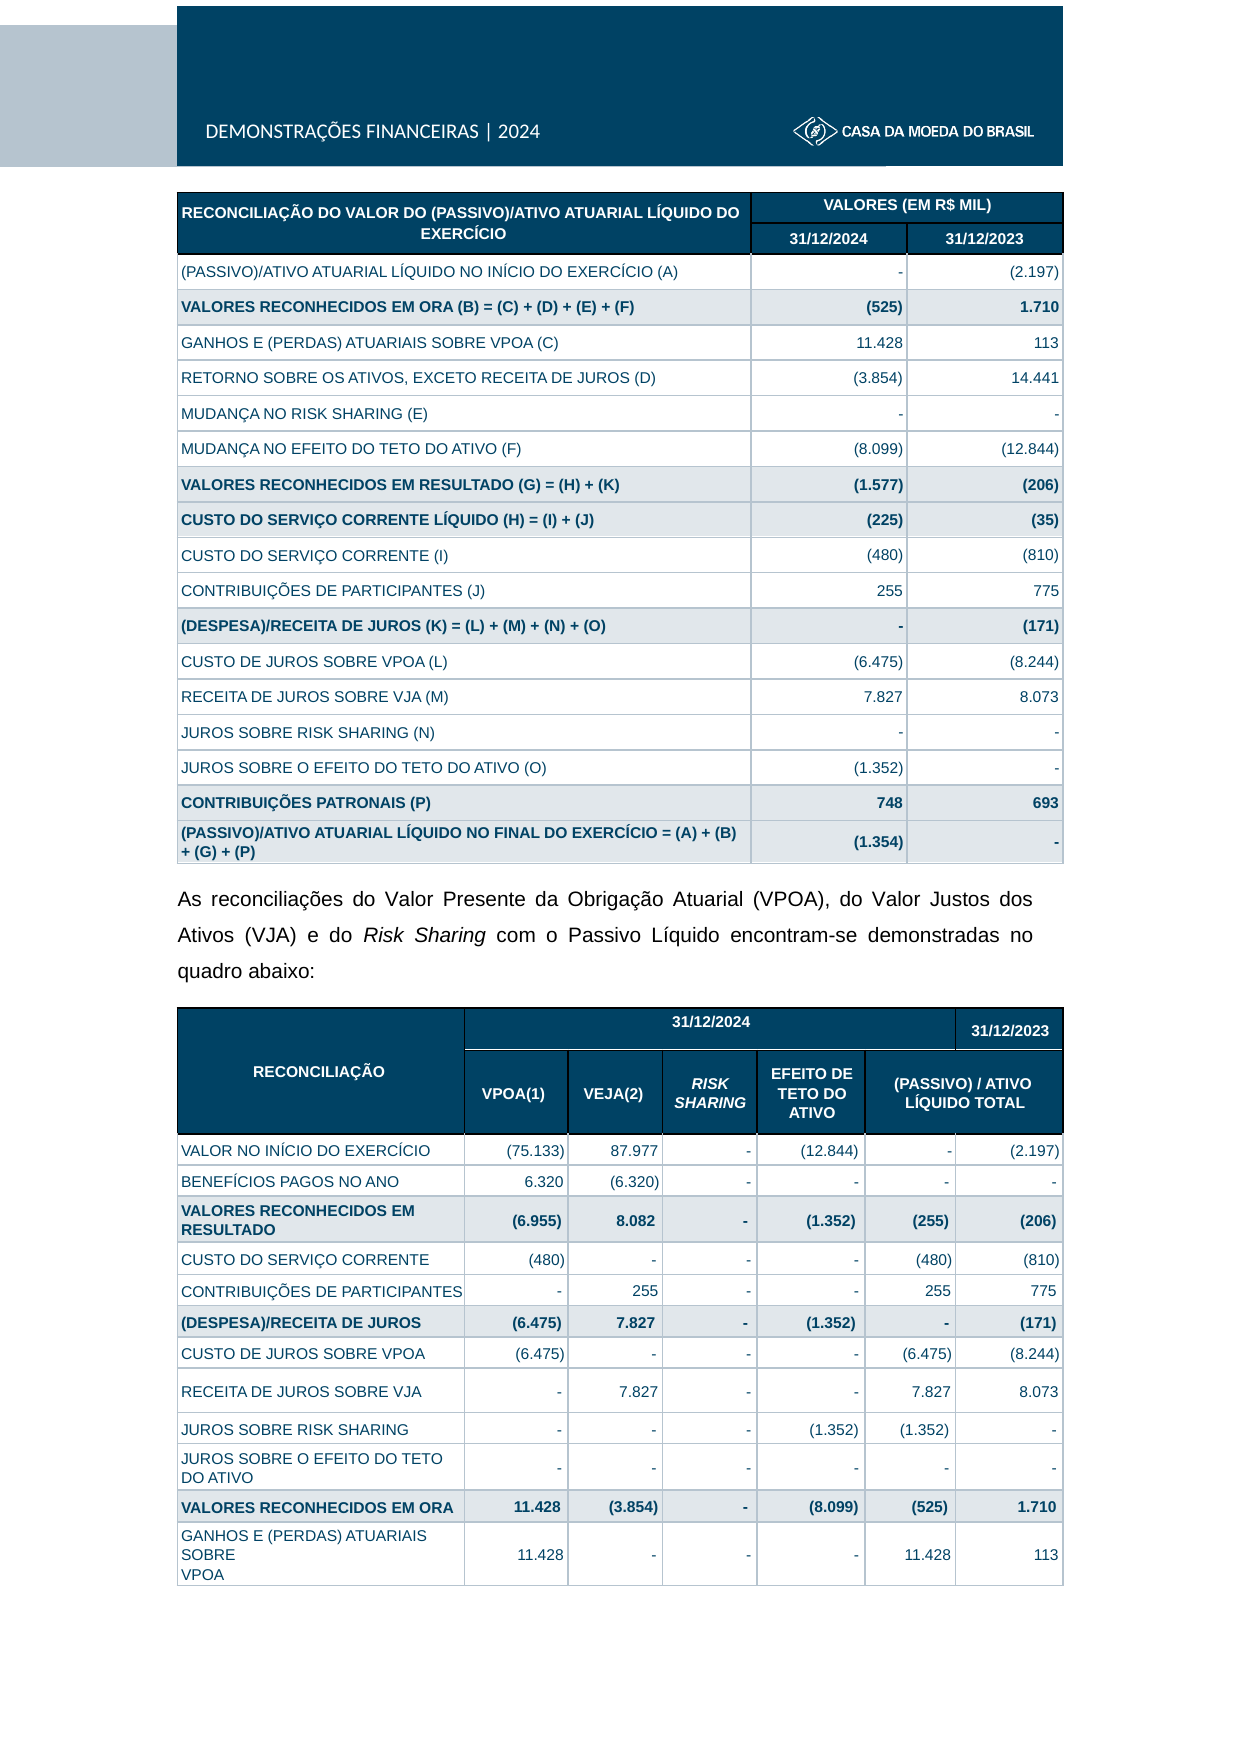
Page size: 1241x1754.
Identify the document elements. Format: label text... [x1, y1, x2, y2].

table_cell EFEITO DE TETO DO ATIVO [758, 1051, 864, 1133]
table_cell VPOA(1) [465, 1051, 567, 1133]
table_cell - [663, 1338, 756, 1367]
table_cell - [908, 715, 1062, 749]
table_cell (8.244) [956, 1338, 1062, 1367]
table_cell 1.710 [908, 290, 1062, 324]
table_cell (1.352) [758, 1197, 864, 1241]
table_cell (PASSIVO)/ATIVO ATUARIAL LÍQUIDO NO INÍCIO DO EXERCÍCIO (A) [178, 255, 750, 288]
table_cell VEJA(2) [569, 1051, 662, 1133]
table_cell - [569, 1338, 662, 1367]
table_cell VALORES RECONHECIDOS EM RESULTADO (G) = (H) + (K) [178, 467, 750, 501]
table_cell GANHOS E (PERDAS) ATUARIAIS SOBRE VPOA (C) [178, 326, 750, 359]
table_cell (PASSIVO) / ATIVO LÍQUIDO TOTAL [866, 1051, 1062, 1133]
table_cell 31/12/2023 [908, 224, 1062, 253]
table_cell 255 [569, 1275, 662, 1304]
table_cell - [752, 396, 906, 430]
table_cell - [663, 1243, 756, 1273]
table_cell - [758, 1523, 864, 1585]
table_cell (480) [752, 538, 906, 572]
table_cell - [758, 1243, 864, 1273]
table_cell 775 [908, 573, 1062, 607]
table_cell (8.099) [752, 432, 906, 466]
table_header RECONCILIAÇÃO DO VALOR DO (PASSIVO)/ATIVO ATUARIAL LÍQUIDO DO EXERCÍCIO [178, 193, 750, 253]
table_cell - [663, 1275, 756, 1304]
table_cell 7.827 [569, 1369, 662, 1411]
table_cell 7.827 [569, 1306, 662, 1336]
table_cell (6.955) [465, 1197, 567, 1241]
table_cell - [758, 1166, 864, 1195]
table_cell (480) [465, 1243, 567, 1273]
table_cell VALOR NO INÍCIO DO EXERCÍCIO [178, 1135, 464, 1164]
table_cell CONTRIBUIÇÕES PATRONAIS (P) [178, 786, 750, 820]
table_cell (2.197) [956, 1135, 1062, 1164]
table_header 31/12/2023 [956, 1009, 1062, 1049]
table_cell 113 [956, 1523, 1062, 1585]
table_cell (171) [956, 1306, 1062, 1336]
table_cell 1.710 [956, 1491, 1062, 1521]
table_cell JUROS SOBRE O EFEITO DO TETO DO ATIVO (O) [178, 751, 750, 784]
table_cell (6.475) [866, 1338, 955, 1367]
table_cell - [663, 1413, 756, 1443]
table_cell GANHOS E (PERDAS) ATUARIAIS SOBRE VPOA [178, 1523, 464, 1585]
table_cell 8.073 [956, 1369, 1062, 1411]
table_cell - [908, 396, 1062, 430]
table_cell (75.133) [465, 1135, 567, 1164]
table_cell MUDANÇA NO RISK SHARING (E) [178, 396, 750, 430]
table_cell JUROS SOBRE RISK SHARING (N) [178, 715, 750, 749]
table_cell 6.320 [465, 1166, 567, 1195]
table_cell - [758, 1338, 864, 1367]
table_cell CUSTO DO SERVIÇO CORRENTE (I) [178, 538, 750, 572]
table_cell CONTRIBUIÇÕES DE PARTICIPANTES (J) [178, 573, 750, 607]
table_cell - [908, 821, 1062, 862]
table_cell 775 [956, 1275, 1062, 1304]
table_header 31/12/2024 [465, 1009, 955, 1049]
table_cell - [752, 255, 906, 288]
table_cell - [663, 1306, 756, 1336]
table_cell - [758, 1444, 864, 1489]
table_cell (8.244) [908, 644, 1062, 678]
table_header RECONCILIAÇÃO [178, 1009, 464, 1133]
text As reconciliações do Valor Presente da Obrigação Atuarial (VPOA), do Valor Justos dos Ativos (VJA) e do Risk Sharing com o Passivo Líquido encontram-se demonstradas no quadro abaixo: [177, 887, 1034, 983]
table_cell - [663, 1444, 756, 1489]
table_cell - [752, 715, 906, 749]
table_cell VALORES RECONHECIDOS EM RESULTADO [178, 1197, 464, 1241]
table_cell (1.352) [758, 1306, 864, 1336]
table_cell RETORNO SOBRE OS ATIVOS, EXCETO RECEITA DE JUROS (D) [178, 361, 750, 395]
table_cell - [569, 1444, 662, 1489]
table_cell CUSTO DE JUROS SOBRE VPOA (L) [178, 644, 750, 678]
table_cell - [866, 1306, 955, 1336]
table_cell - [569, 1413, 662, 1443]
table_cell (1.354) [752, 821, 906, 862]
table_cell (8.099) [758, 1491, 864, 1521]
table_cell VALORES RECONHECIDOS EM ORA [178, 1491, 464, 1521]
table_cell - [569, 1523, 662, 1585]
table_cell - [663, 1369, 756, 1411]
table_cell - [465, 1413, 567, 1443]
table_cell (255) [866, 1197, 955, 1241]
table_cell (206) [956, 1197, 1062, 1241]
table_cell - [663, 1135, 756, 1164]
table_cell 748 [752, 786, 906, 820]
table_cell VALORES RECONHECIDOS EM ORA (B) = (C) + (D) + (E) + (F) [178, 290, 750, 324]
table_cell (6.475) [465, 1306, 567, 1336]
table_cell MUDANÇA NO EFEITO DO TETO DO ATIVO (F) [178, 432, 750, 466]
table_cell - [866, 1166, 955, 1195]
table_cell CUSTO DO SERVIÇO CORRENTE LÍQUIDO (H) = (I) + (J) [178, 503, 750, 536]
table_cell - [866, 1444, 955, 1489]
table_cell (1.577) [752, 467, 906, 501]
table_cell JUROS SOBRE O EFEITO DO TETO DO ATIVO [178, 1444, 464, 1489]
table_cell (35) [908, 503, 1062, 536]
table_cell - [465, 1275, 567, 1304]
table_cell (810) [956, 1243, 1062, 1273]
table_cell CONTRIBUIÇÕES DE PARTICIPANTES [178, 1275, 464, 1304]
table_cell (6.475) [465, 1338, 567, 1367]
table_cell (1.352) [758, 1413, 864, 1443]
table_cell (3.854) [752, 361, 906, 395]
table_cell 8.073 [908, 680, 1062, 713]
table_cell 87.977 [569, 1135, 662, 1164]
table_cell - [956, 1413, 1062, 1443]
table_cell - [663, 1491, 756, 1521]
table_cell (525) [752, 290, 906, 324]
table_cell 11.428 [465, 1523, 567, 1585]
table_cell (12.844) [908, 432, 1062, 466]
table_cell - [758, 1369, 864, 1411]
table_cell - [663, 1197, 756, 1241]
table_cell 255 [866, 1275, 955, 1304]
table_cell (DESPESA)/RECEITA DE JUROS [178, 1306, 464, 1336]
table_cell (DESPESA)/RECEITA DE JUROS (K) = (L) + (M) + (N) + (O) [178, 609, 750, 643]
table_cell - [465, 1444, 567, 1489]
table_cell 31/12/2024 [752, 224, 906, 253]
table_cell (6.475) [752, 644, 906, 678]
table_cell 7.827 [752, 680, 906, 713]
table_cell 113 [908, 326, 1062, 359]
table_cell (171) [908, 609, 1062, 643]
table_cell (3.854) [569, 1491, 662, 1521]
table_cell RECEITA DE JUROS SOBRE VJA [178, 1369, 464, 1411]
table_cell (PASSIVO)/ATIVO ATUARIAL LÍQUIDO NO FINAL DO EXERCÍCIO = (A) + (B) + (G) + (P) [178, 821, 750, 862]
table_cell (12.844) [758, 1135, 864, 1164]
table_cell 8.082 [569, 1197, 662, 1241]
table_cell 11.428 [752, 326, 906, 359]
table_cell - [465, 1369, 567, 1411]
table_cell (525) [866, 1491, 955, 1521]
table_cell (6.320) [569, 1166, 662, 1195]
table_cell BENEFÍCIOS PAGOS NO ANO [178, 1166, 464, 1195]
table_cell 11.428 [465, 1491, 567, 1521]
table_cell CUSTO DO SERVIÇO CORRENTE [178, 1243, 464, 1273]
table_cell 255 [752, 573, 906, 607]
table_cell - [758, 1275, 864, 1304]
table_cell RISK SHARING [663, 1051, 756, 1133]
table_cell (1.352) [752, 751, 906, 784]
table_header VALORES (EM R$ MIL) [752, 193, 1062, 222]
table_cell - [866, 1135, 955, 1164]
table_cell - [956, 1166, 1062, 1195]
table_cell RECEITA DE JUROS SOBRE VJA (M) [178, 680, 750, 713]
table_cell JUROS SOBRE RISK SHARING [178, 1413, 464, 1443]
table_cell (2.197) [908, 255, 1062, 288]
table_cell - [569, 1243, 662, 1273]
table_cell (1.352) [866, 1413, 955, 1443]
table_cell 11.428 [866, 1523, 955, 1585]
table_cell - [908, 751, 1062, 784]
table_cell CUSTO DE JUROS SOBRE VPOA [178, 1338, 464, 1367]
table_cell (225) [752, 503, 906, 536]
table_cell 7.827 [866, 1369, 955, 1411]
table_cell (206) [908, 467, 1062, 501]
table_cell - [752, 609, 906, 643]
table_cell (810) [908, 538, 1062, 572]
table_cell - [956, 1444, 1062, 1489]
table_cell 14.441 [908, 361, 1062, 395]
table_cell 693 [908, 786, 1062, 820]
table_cell - [663, 1166, 756, 1195]
table_cell - [663, 1523, 756, 1585]
table_cell (480) [866, 1243, 955, 1273]
